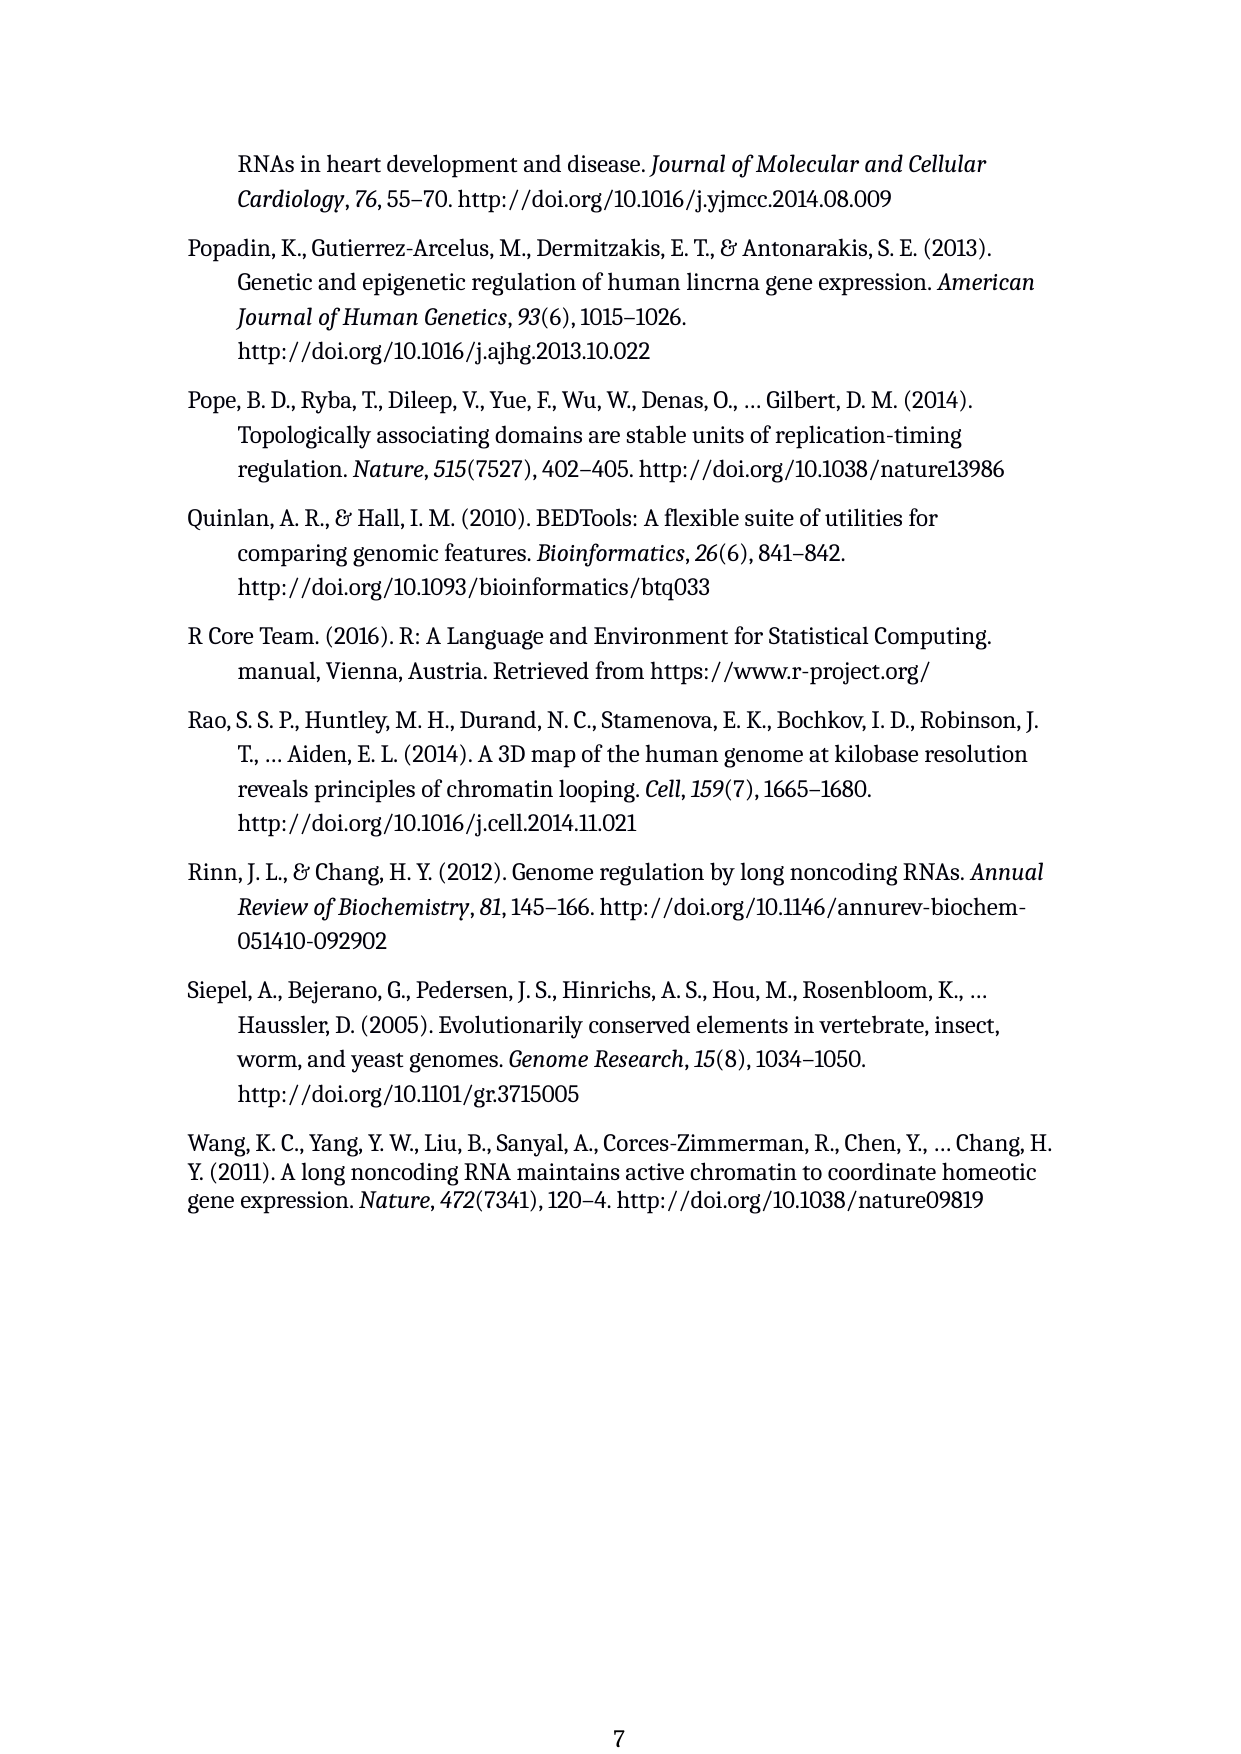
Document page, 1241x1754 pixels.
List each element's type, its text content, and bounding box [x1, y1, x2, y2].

text Siepel, A., Bejerano, G., Pedersen, J. S., Hinrichs, A. S., Hou, M., Rosenbloom, K., … Haussler, D. (2005). Evolutionarily conserved elements in vertebrate, insect, worm, and yeast genomes. Genome Research, 15(8), 1034–1050. http://doi.org/10.1101/gr.3715005 [187, 976, 1053, 1108]
text R Core Team. (2016). R: A Language and Environment for Statistical Computing. manual, Vienna, Austria. Retrieved from https://www.r-project.org/ [187, 622, 1053, 685]
text Quinlan, A. R., & Hall, I. M. (2010). BEDTools: A flexible suite of utilities for comparing genomic features. Bioinformatics, 26(6), 841–842. http://doi.org/10.1093/bioinformatics/btq033 [187, 504, 1053, 602]
text RNAs in heart development and disease. Journal of Molecular and Cellular Cardiology, 76, 55–70. http://doi.org/10.1016/j.yjmcc.2014.08.009 [187, 150, 1053, 213]
text Rinn, J. L., & Chang, H. Y. (2012). Genome regulation by long noncoding RNAs. Annual Review of Biochemistry, 81, 145–166. http://doi.org/10.1146/annurev-biochem-051410-092902 [187, 858, 1053, 956]
text Pope, B. D., Ryba, T., Dileep, V., Yue, F., Wu, W., Denas, O., … Gilbert, D. M. (2014). Topologically associating domains are stable units of replication-timing regulation. Nature, 515(7527), 402–405. http://doi.org/10.1038/nature13986 [187, 386, 1053, 484]
text Rao, S. S. P., Huntley, M. H., Durand, N. C., Stamenova, E. K., Bochkov, I. D., Robinson, J. T., … Aiden, E. L. (2014). A 3D map of the human genome at kilobase resolution reveals principles of chromatin looping. Cell, 159(7), 1665–1680. http://doi.org/10.1016/j.cell.2014.11.021 [187, 706, 1053, 838]
text Popadin, K., Gutierrez-Arcelus, M., Dermitzakis, E. T., & Antonarakis, S. E. (2013). Genetic and epigenetic regulation of human lincrna gene expression. American Journal of Human Genetics, 93(6), 1015–1026. http://doi.org/10.1016/j.ajhg.2013.10.022 [187, 233, 1053, 366]
text Wang, K. C., Yang, Y. W., Liu, B., Sanyal, A., Corces-Zimmerman, R., Chen, Y., … Chang, H. Y. (2011). A long noncoding RNA maintains active chromatin to coordinate homeotic gene expression. Nature, 472(7341), 120–4. http://doi.org/10.1038/nature09819 [187, 1129, 1053, 1215]
